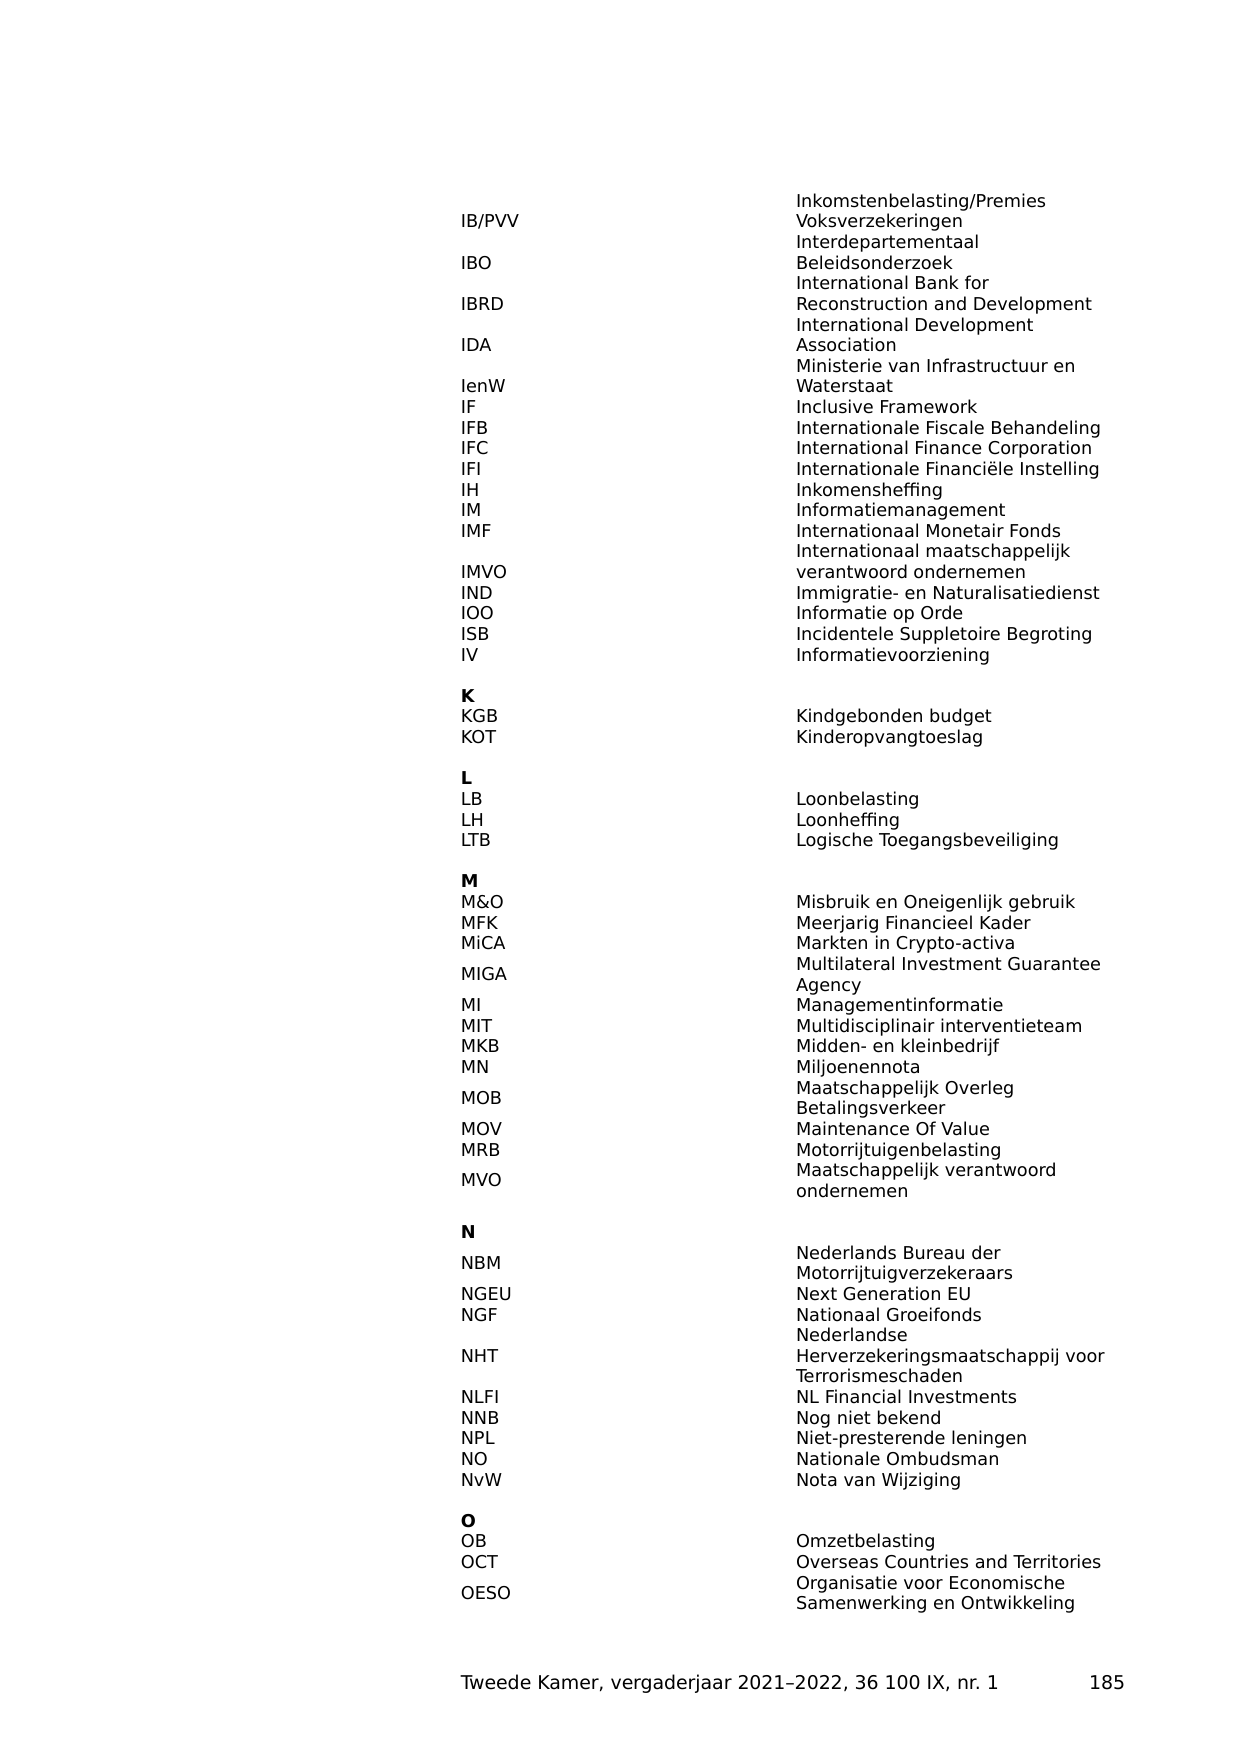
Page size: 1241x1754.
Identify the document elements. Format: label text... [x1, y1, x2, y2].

table_cell OB [461, 1531, 793, 1552]
table_cell IV [461, 645, 793, 665]
table_cell LB [461, 789, 793, 809]
table_cell NvW [461, 1470, 793, 1490]
table_cell NHT [461, 1325, 793, 1387]
table_cell [461, 851, 793, 871]
table_cell Immigratie- en Naturalisatiedienst [793, 583, 1125, 603]
table_cell Logische Toegangsbeveiliging [793, 830, 1125, 851]
table_cell ISB [461, 624, 793, 644]
table_cell [793, 768, 1125, 789]
table_cell Inkomensheffing [793, 480, 1125, 500]
table_cell MIGA [461, 954, 793, 995]
table_cell M [461, 871, 793, 892]
table_cell Multidisciplinair interventieteam [793, 1016, 1125, 1036]
table_cell Nog niet bekend [793, 1408, 1125, 1428]
table_cell IB/PVV [461, 191, 793, 232]
table_cell [793, 851, 1125, 871]
table_cell IBRD [461, 273, 793, 314]
table_cell IF [461, 397, 793, 418]
table_cell Motorrijtuigenbelasting [793, 1140, 1125, 1160]
table_cell Internationale Financiële Instelling [793, 459, 1125, 479]
table_cell Misbruik en Oneigenlijk gebruik [793, 892, 1125, 913]
table_cell IM [461, 500, 793, 521]
table_cell [793, 871, 1125, 892]
table_cell Internationaal Monetair Fonds [793, 521, 1125, 541]
table_cell NBM [461, 1243, 793, 1284]
table_cell [793, 1201, 1125, 1222]
table_cell Maatschappelijk Overleg Betalingsverkeer [793, 1078, 1125, 1119]
table_cell MKB [461, 1036, 793, 1057]
table_cell Inkomstenbelasting/Premies Voksverzekeringen [793, 191, 1125, 232]
table_cell International Bank for Reconstruction and Development [793, 273, 1125, 314]
table_cell Maintenance Of Value [793, 1119, 1125, 1139]
table_cell NO [461, 1449, 793, 1469]
table_cell MiCA [461, 933, 793, 954]
table_cell NLFI [461, 1387, 793, 1408]
table_cell Inclusive Framework [793, 397, 1125, 418]
table_cell Multilateral Investment Guarantee Agency [793, 954, 1125, 995]
table_cell M&O [461, 892, 793, 913]
table_cell Overseas Countries and Territories [793, 1552, 1125, 1573]
table_cell Informatiemanagement [793, 500, 1125, 521]
table_cell [793, 686, 1125, 706]
table_cell Nederlands Bureau der Motorrijtuigverzekeraars [793, 1243, 1125, 1284]
table_cell [793, 1511, 1125, 1531]
table_cell Interdepartementaal Beleidsonderzoek [793, 232, 1125, 273]
table_cell MN [461, 1057, 793, 1078]
table_cell International Development Association [793, 315, 1125, 356]
table_cell IMVO [461, 541, 793, 583]
table_cell Miljoenennota [793, 1057, 1125, 1078]
table_cell MFK [461, 913, 793, 933]
table_cell Informatievoorziening [793, 645, 1125, 665]
table_cell Internationaal maatschappelijk verantwoord ondernemen [793, 541, 1125, 583]
table_cell IFB [461, 418, 793, 438]
table_cell IH [461, 480, 793, 500]
table_cell NPL [461, 1428, 793, 1449]
table_cell Kinderopvangtoeslag [793, 727, 1125, 748]
table_cell O [461, 1511, 793, 1531]
table_cell Organisatie voor Economische Samenwerking en Ontwikkeling [793, 1573, 1125, 1614]
table_cell [461, 748, 793, 768]
table_cell Nationaal Groeifonds [793, 1305, 1125, 1325]
table_cell IOO [461, 603, 793, 624]
table_cell NGEU [461, 1284, 793, 1304]
table_cell [793, 1222, 1125, 1243]
table_cell [461, 665, 793, 686]
table_cell Midden- en kleinbedrijf [793, 1036, 1125, 1057]
table_cell Informatie op Orde [793, 603, 1125, 624]
table_cell NGF [461, 1305, 793, 1325]
table_cell Incidentele Suppletoire Begroting [793, 624, 1125, 644]
table_cell Nota van Wijziging [793, 1470, 1125, 1490]
table_cell Markten in Crypto-activa [793, 933, 1125, 954]
table_cell Next Generation EU [793, 1284, 1125, 1304]
table_cell Loonheffing [793, 810, 1125, 830]
table_cell Managementinformatie [793, 995, 1125, 1016]
table_cell MOV [461, 1119, 793, 1139]
table_cell IND [461, 583, 793, 603]
table_cell MRB [461, 1140, 793, 1160]
table_cell Loonbelasting [793, 789, 1125, 809]
table_cell IMF [461, 521, 793, 541]
table_cell IFI [461, 459, 793, 479]
table_cell L [461, 768, 793, 789]
table_cell MVO [461, 1160, 793, 1201]
table_cell KGB [461, 706, 793, 727]
table_cell N [461, 1222, 793, 1243]
table_cell Nederlandse Herverzekeringsmaatschappij voor Terrorismeschaden [793, 1325, 1125, 1387]
table_cell OCT [461, 1552, 793, 1573]
table_cell LH [461, 810, 793, 830]
table_cell [461, 1201, 793, 1222]
table_cell MI [461, 995, 793, 1016]
table_cell LTB [461, 830, 793, 851]
table_cell IFC [461, 438, 793, 459]
table_cell KOT [461, 727, 793, 748]
table_cell [793, 1490, 1125, 1511]
table_cell Maatschappelijk verantwoord ondernemen [793, 1160, 1125, 1201]
table_cell OESO [461, 1573, 793, 1614]
table_cell IenW [461, 356, 793, 397]
table_cell MIT [461, 1016, 793, 1036]
table_cell International Finance Corporation [793, 438, 1125, 459]
table_cell Meerjarig Financieel Kader [793, 913, 1125, 933]
table_cell Omzetbelasting [793, 1531, 1125, 1552]
table_cell K [461, 686, 793, 706]
table_cell Niet-presterende leningen [793, 1428, 1125, 1449]
table_cell NL Financial Investments [793, 1387, 1125, 1408]
table_cell [793, 748, 1125, 768]
table_cell Internationale Fiscale Behandeling [793, 418, 1125, 438]
table_cell Kindgebonden budget [793, 706, 1125, 727]
table_cell [793, 665, 1125, 686]
table_cell [461, 1490, 793, 1511]
table_cell NNB [461, 1408, 793, 1428]
table_cell IDA [461, 315, 793, 356]
table_cell MOB [461, 1078, 793, 1119]
table_cell Nationale Ombudsman [793, 1449, 1125, 1469]
table_cell Ministerie van Infrastructuur en Waterstaat [793, 356, 1125, 397]
table_cell IBO [461, 232, 793, 273]
